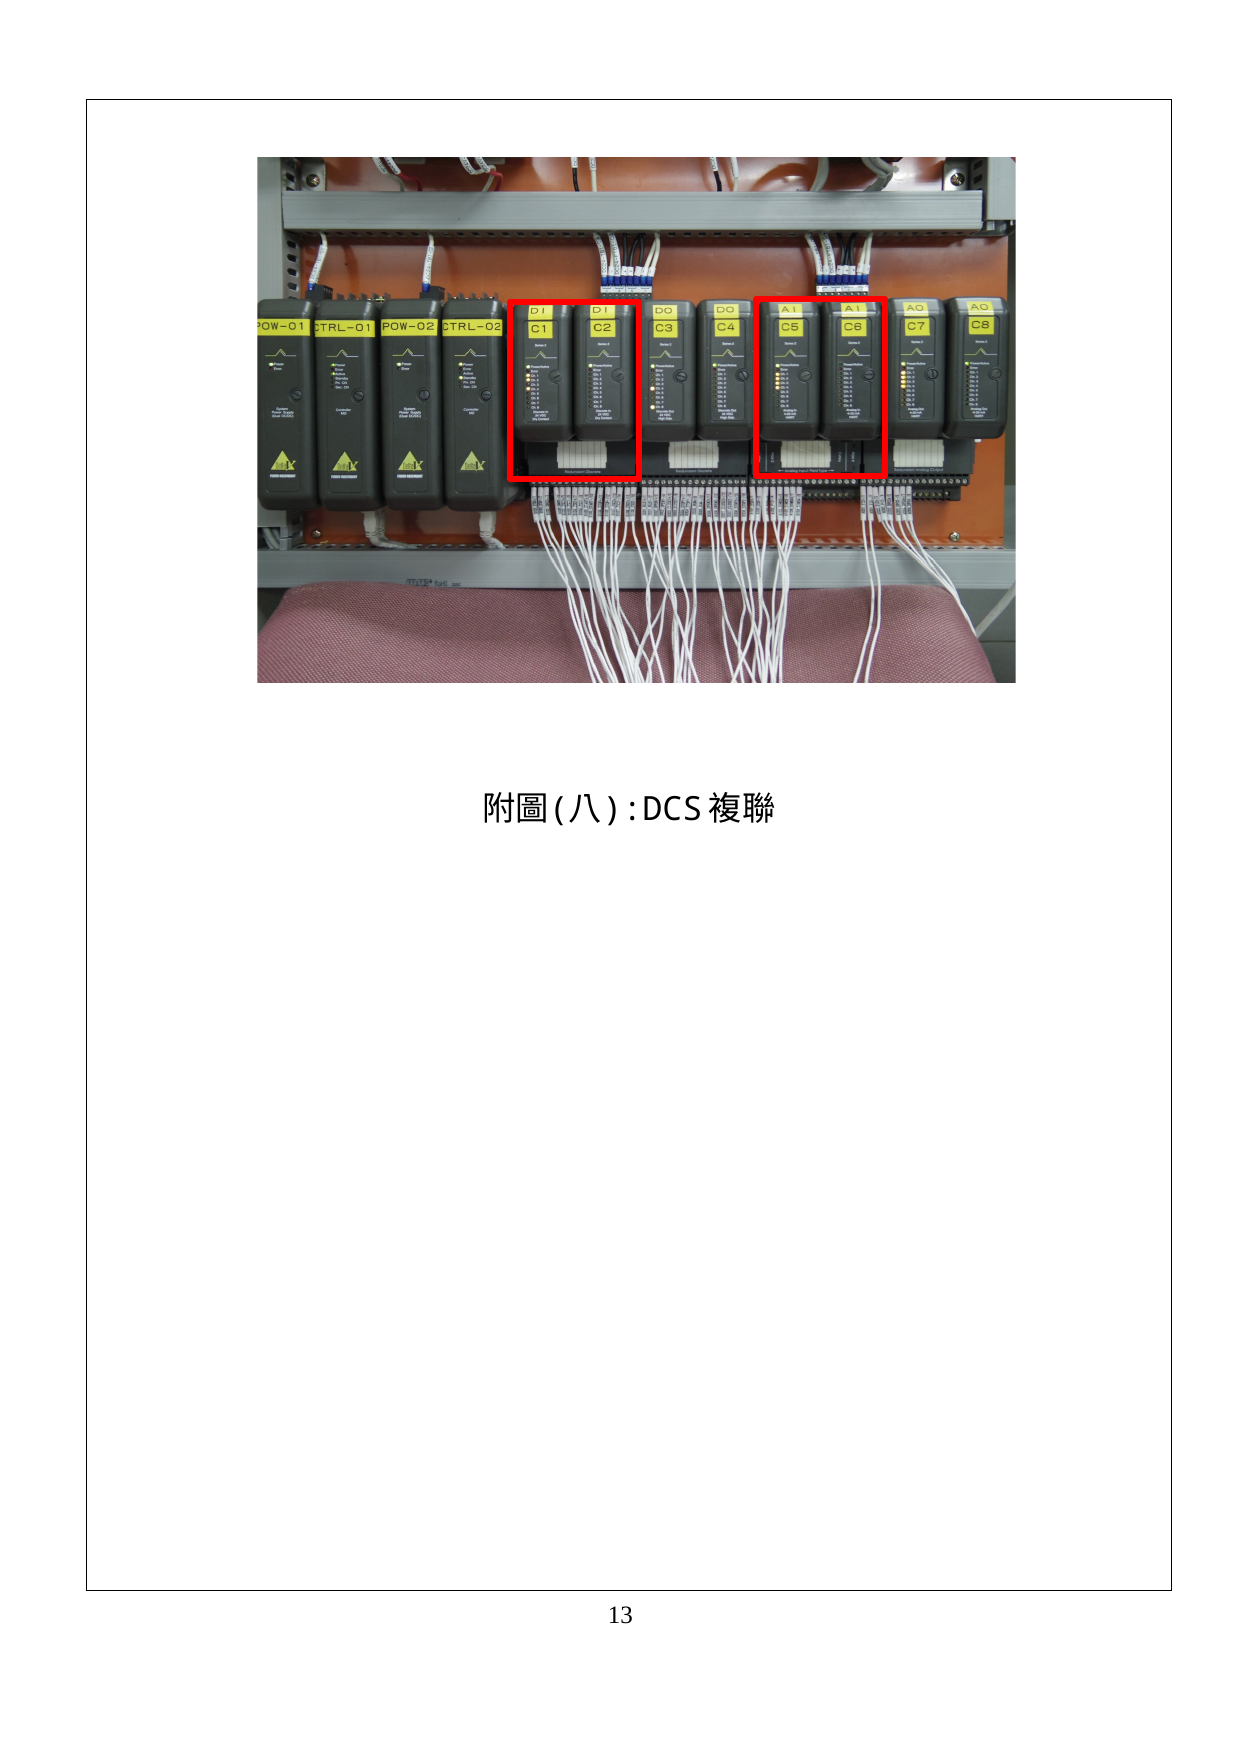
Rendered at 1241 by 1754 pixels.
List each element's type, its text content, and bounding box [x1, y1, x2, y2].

table_header 附圖(八):DCS複聯 [87, 100, 1171, 1590]
picture [257, 157, 1016, 683]
text 9 [75, 1591, 1165, 1629]
